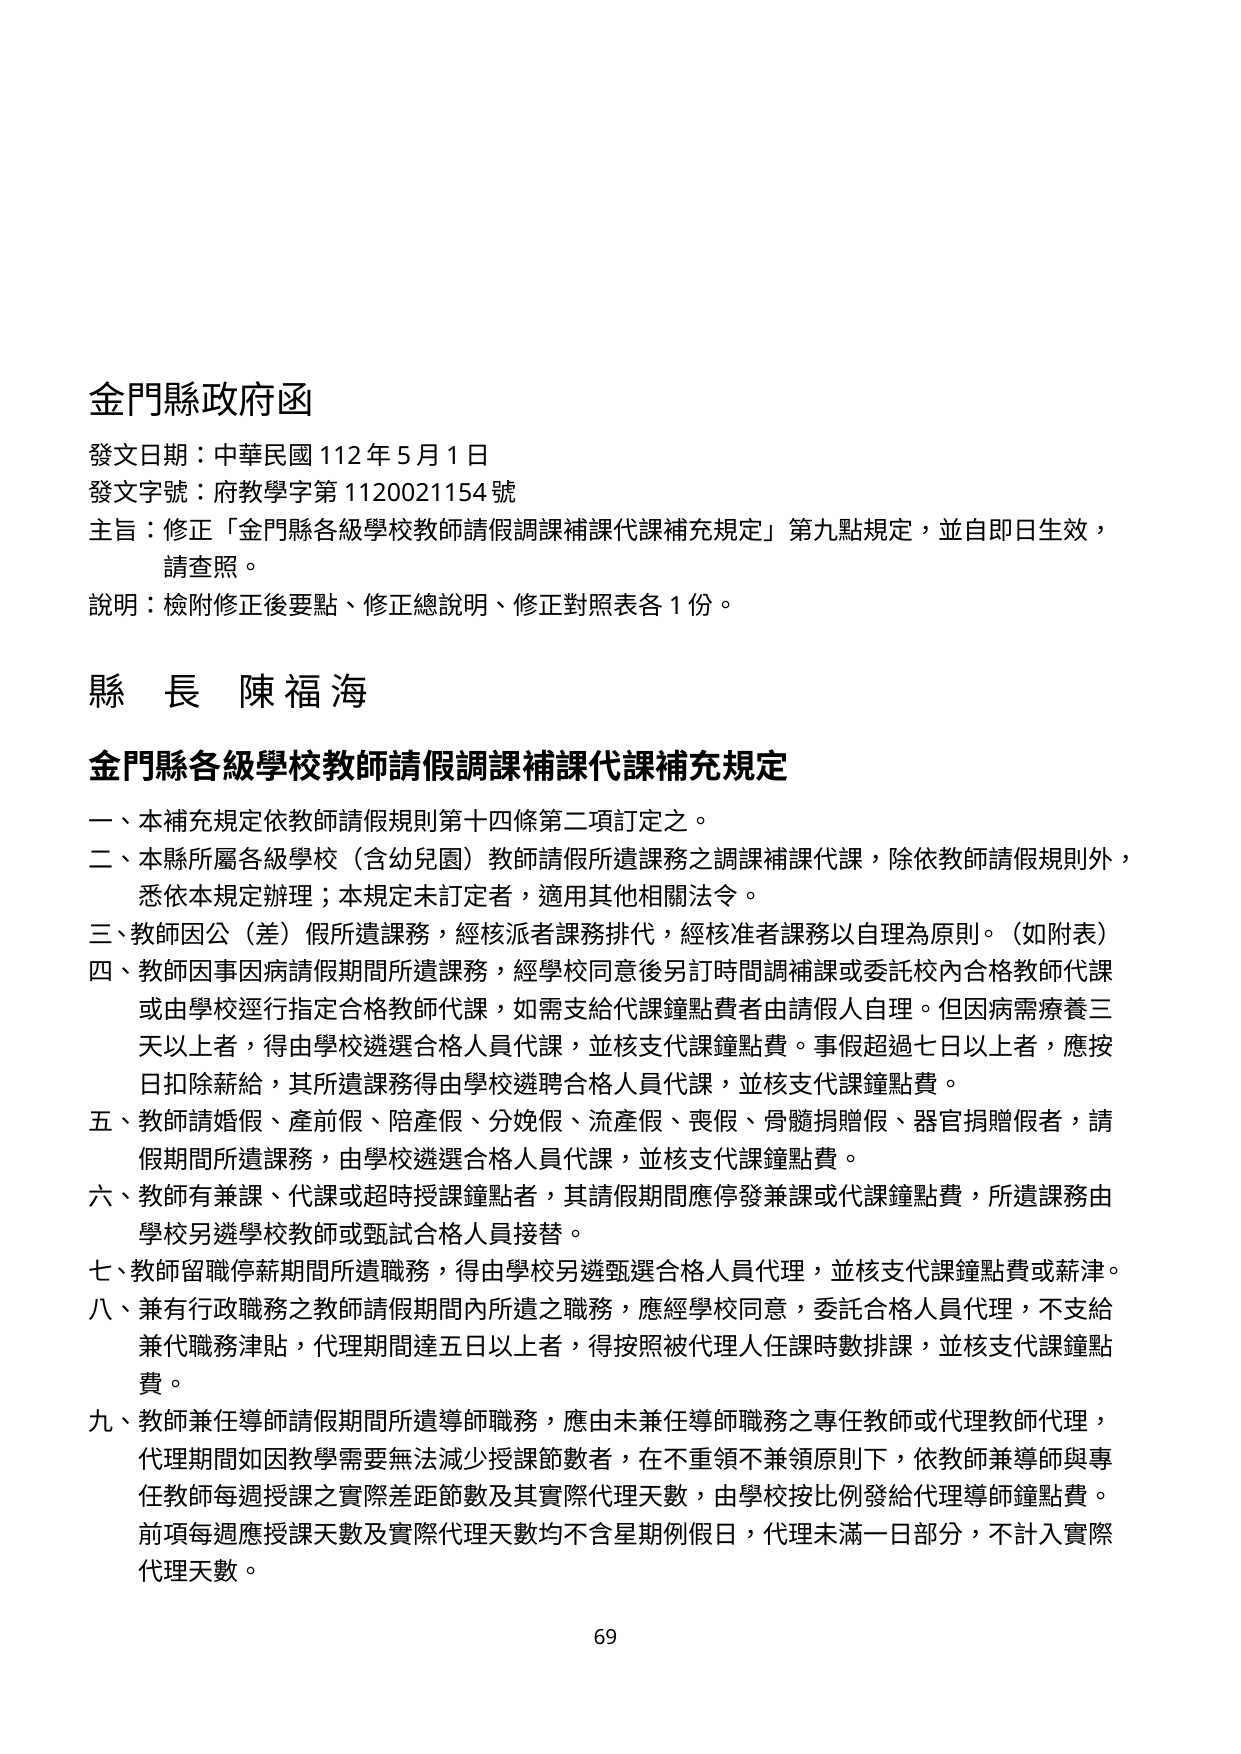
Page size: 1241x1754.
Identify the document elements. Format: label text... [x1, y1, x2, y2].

text 悉依本規定辦理；本規定未訂定者，適用其他相關法令。 [89, 876, 1122, 914]
text 代理期間如因教學需要無法減少授課節數者，在不重領不兼領原則下，依教師兼導師與專 [89, 1439, 1122, 1476]
text 發文字號：府教學字第1120021154號 [89, 472, 1122, 509]
text 前項每週應授課天數及實際代理天數均不含星期例假日，代理未滿一日部分，不計入實際 [89, 1514, 1122, 1551]
text 兼代職務津貼，代理期間達五日以上者，得按照被代理人任課時數排課，並核支代課鐘點 [89, 1326, 1122, 1364]
text 八、兼有行政職務之教師請假期間內所遺之職務，應經學校同意，委託合格人員代理，不支給 [89, 1289, 1122, 1326]
text 代理天數。 [89, 1551, 1122, 1589]
text 或由學校逕行指定合格教師代課，如需支給代課鐘點費者由請假人自理。但因病需療養三 [89, 989, 1122, 1026]
text 主旨：修正「金門縣各級學校教師請假調課補課代課補充規定」第九點規定，並自即日生效， [89, 509, 1122, 547]
text 日扣除薪給，其所遺課務得由學校遴聘合格人員代課，並核支代課鐘點費。 [89, 1064, 1122, 1101]
text 學校另遴學校教師或甄試合格人員接替。 [89, 1214, 1122, 1251]
text 一、本補充規定依教師請假規則第十四條第二項訂定之。 [89, 801, 1122, 839]
text 二、本縣所屬各級學校（含幼兒園）教師請假所遺課務之調課補課代課，除依教師請假規則外， [89, 839, 1122, 876]
text 請查照。 [89, 547, 1122, 584]
text 四、教師因事因病請假期間所遺課務，經學校同意後另訂時間調補課或委託校內合格教師代課 [89, 951, 1122, 989]
text 九、教師兼任導師請假期間所遺導師職務，應由未兼任導師職務之專任教師或代理教師代理， [89, 1401, 1122, 1439]
text 費。 [89, 1364, 1122, 1401]
text 三、教師因公（差）假所遺課務，經核派者課務排代，經核准者課務以自理為原則。（如附表） [89, 914, 1122, 951]
text 金門縣政府函 [89, 359, 1122, 434]
text 天以上者，得由學校遴選合格人員代課，並核支代課鐘點費。事假超過七日以上者，應按 [89, 1026, 1122, 1064]
text 說明：檢附修正後要點、修正總說明、修正對照表各1份。 [89, 584, 1122, 622]
text 金門縣各級學校教師請假調課補課代課補充規定 [89, 726, 1122, 801]
text 發文日期：中華民國112年5月1日 [89, 434, 1122, 472]
text 七、教師留職停薪期間所遺職務，得由學校另遴甄選合格人員代理，並核支代課鐘點費或薪津。 [89, 1251, 1122, 1289]
text 縣 長 陳 福 海 [89, 651, 1122, 726]
text 六、教師有兼課、代課或超時授課鐘點者，其請假期間應停發兼課或代課鐘點費，所遺課務由 [89, 1176, 1122, 1214]
text 假期間所遺課務，由學校遴選合格人員代課，並核支代課鐘點費。 [89, 1139, 1122, 1176]
text 任教師每週授課之實際差距節數及其實際代理天數，由學校按比例發給代理導師鐘點費。 [89, 1476, 1122, 1514]
text 五、教師請婚假、產前假、陪產假、分娩假、流產假、喪假、骨髓捐贈假、器官捐贈假者，請 [89, 1101, 1122, 1139]
